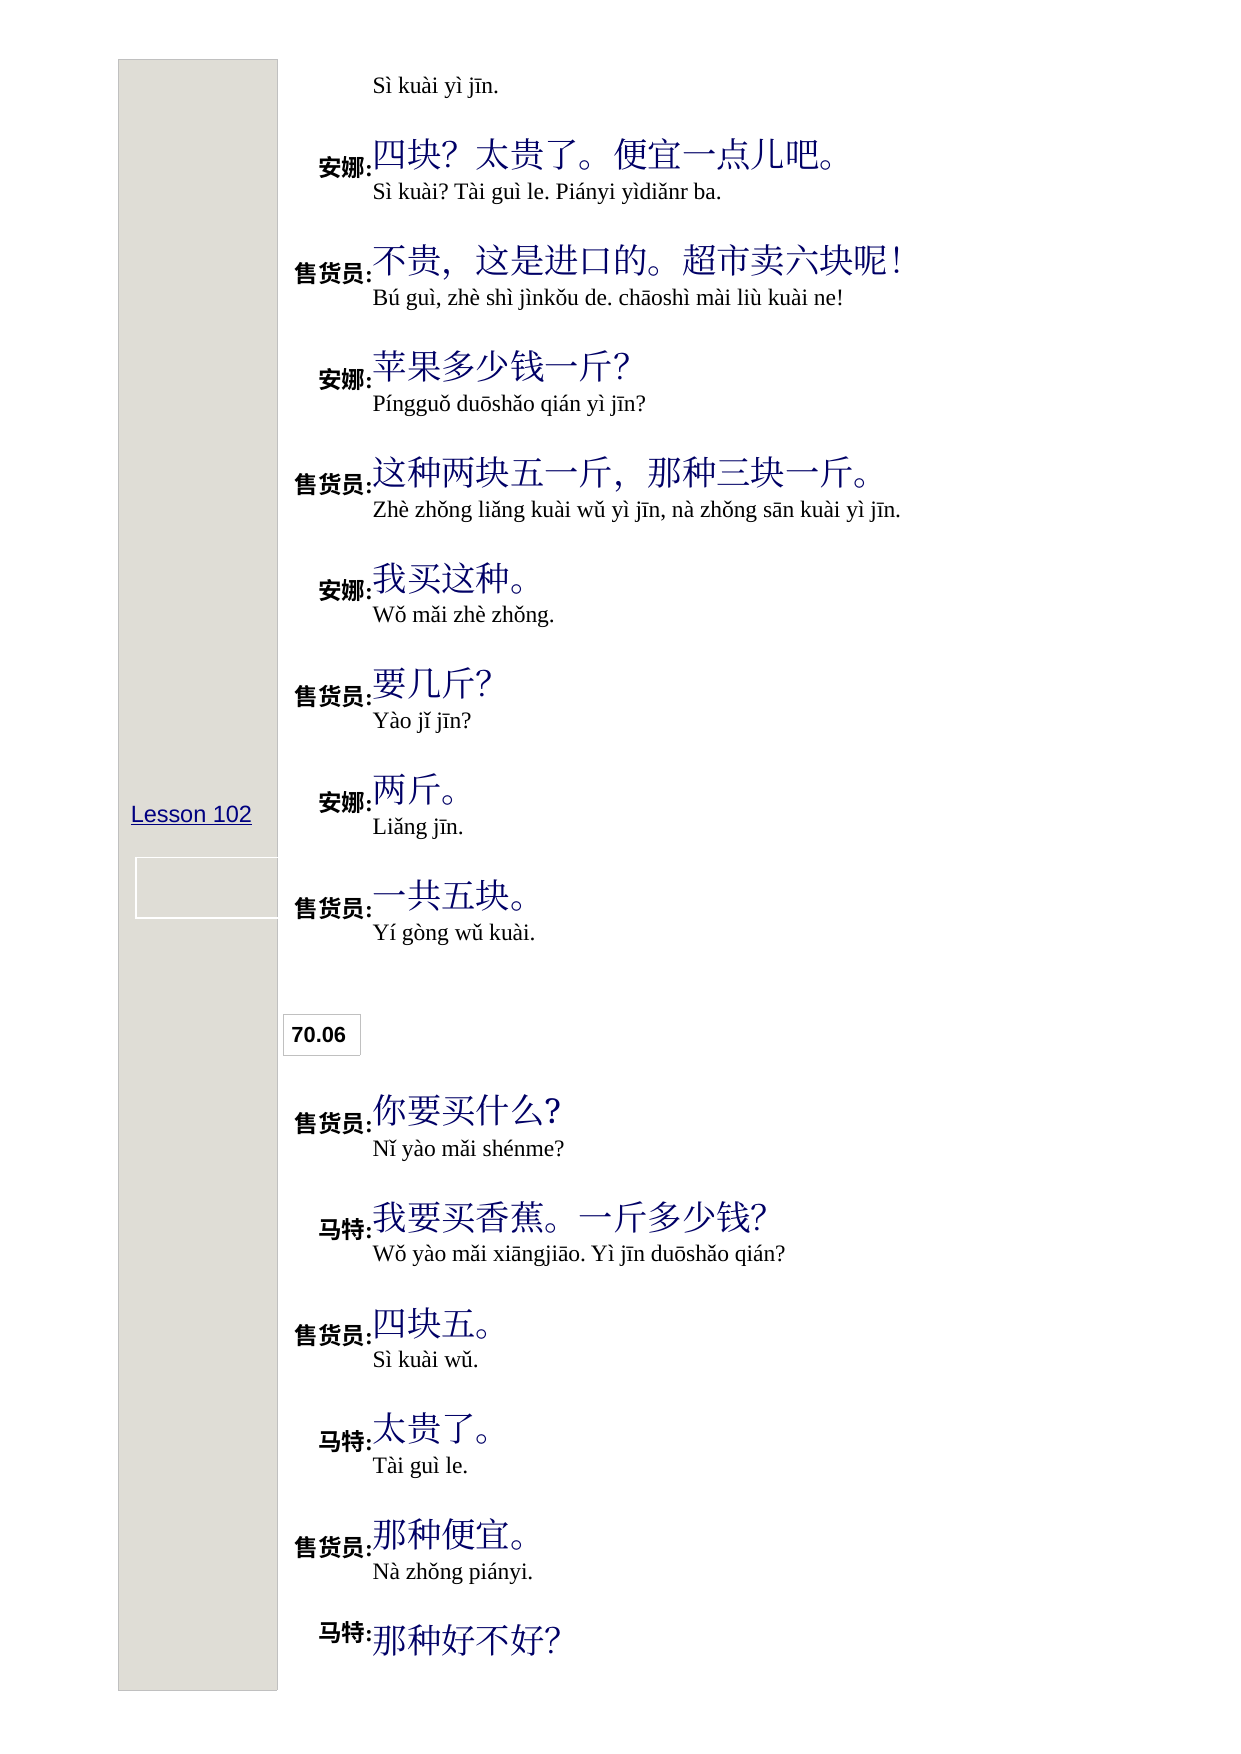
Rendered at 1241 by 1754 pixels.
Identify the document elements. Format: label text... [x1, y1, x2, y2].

table_cell 要几斤？ Yào jǐ jīn? [373, 657, 944, 763]
table_cell 售货员: [282, 869, 372, 975]
table_cell 售货员: [282, 1508, 372, 1614]
table_cell 马特: [282, 1614, 372, 1677]
table_cell 售货员: [282, 657, 372, 763]
table_cell 售货员: [282, 1296, 372, 1402]
table_cell 不贵，这是进口的。超市卖六块呢！ Bú guì, zhè shì jìnkǒu de. chāoshì mài liù kuài ne! [373, 234, 944, 340]
table_cell 四块？太贵了。便宜一点儿吧。 Sì kuài? Tài guì le. Piányi yìdiǎnr ba. [373, 128, 944, 234]
table_cell Sì kuài yì jīn. [373, 72, 944, 128]
table_header 你要买什么? Nǐ yào mǎi shénme? [373, 1084, 819, 1191]
table_cell 两斤。 Liǎng jīn. [373, 763, 944, 869]
table_cell 安娜: [282, 763, 372, 869]
table_cell Lesson 102 [119, 60, 277, 1690]
table_cell [282, 72, 372, 128]
table_cell 70.06 [278, 59, 949, 1690]
table_header 售货员: [282, 1084, 372, 1191]
table_cell 四块五。 Sì kuài wǔ. [373, 1296, 819, 1402]
table_cell 马特: [282, 1402, 372, 1508]
table_cell 这种两块五一斤，那种三块一斤。 Zhè zhǒng liǎng kuài wǔ yì jīn, nà zhǒng sān kuài yì jīn. [373, 446, 944, 551]
table_cell 马特: [282, 1191, 372, 1296]
table_cell 一共五块。 Yí gòng wǔ kuài. [373, 869, 944, 975]
table_cell 那种便宜。 Nà zhǒng piányi. [373, 1508, 819, 1614]
table_cell 安娜: [282, 340, 372, 446]
table_cell 太贵了。 Tài guì le. [373, 1402, 819, 1508]
table_cell 我要买香蕉。一斤多少钱？ Wǒ yào mǎi xiāngjiāo. Yì jīn duōshǎo qián? [373, 1191, 819, 1296]
table_cell 安娜: [282, 551, 372, 657]
table_cell 苹果多少钱一斤？ Píngguǒ duōshǎo qián yì jīn? [373, 340, 944, 446]
table_cell 那种好不好？ [373, 1614, 819, 1677]
table_cell [949, 59, 1177, 1690]
table_cell 我买这种。 Wǒ mǎi zhè zhǒng. [373, 551, 944, 657]
table_cell 售货员: [282, 446, 372, 551]
table_cell 售货员: [282, 234, 372, 340]
table_cell 安娜: [282, 128, 372, 234]
